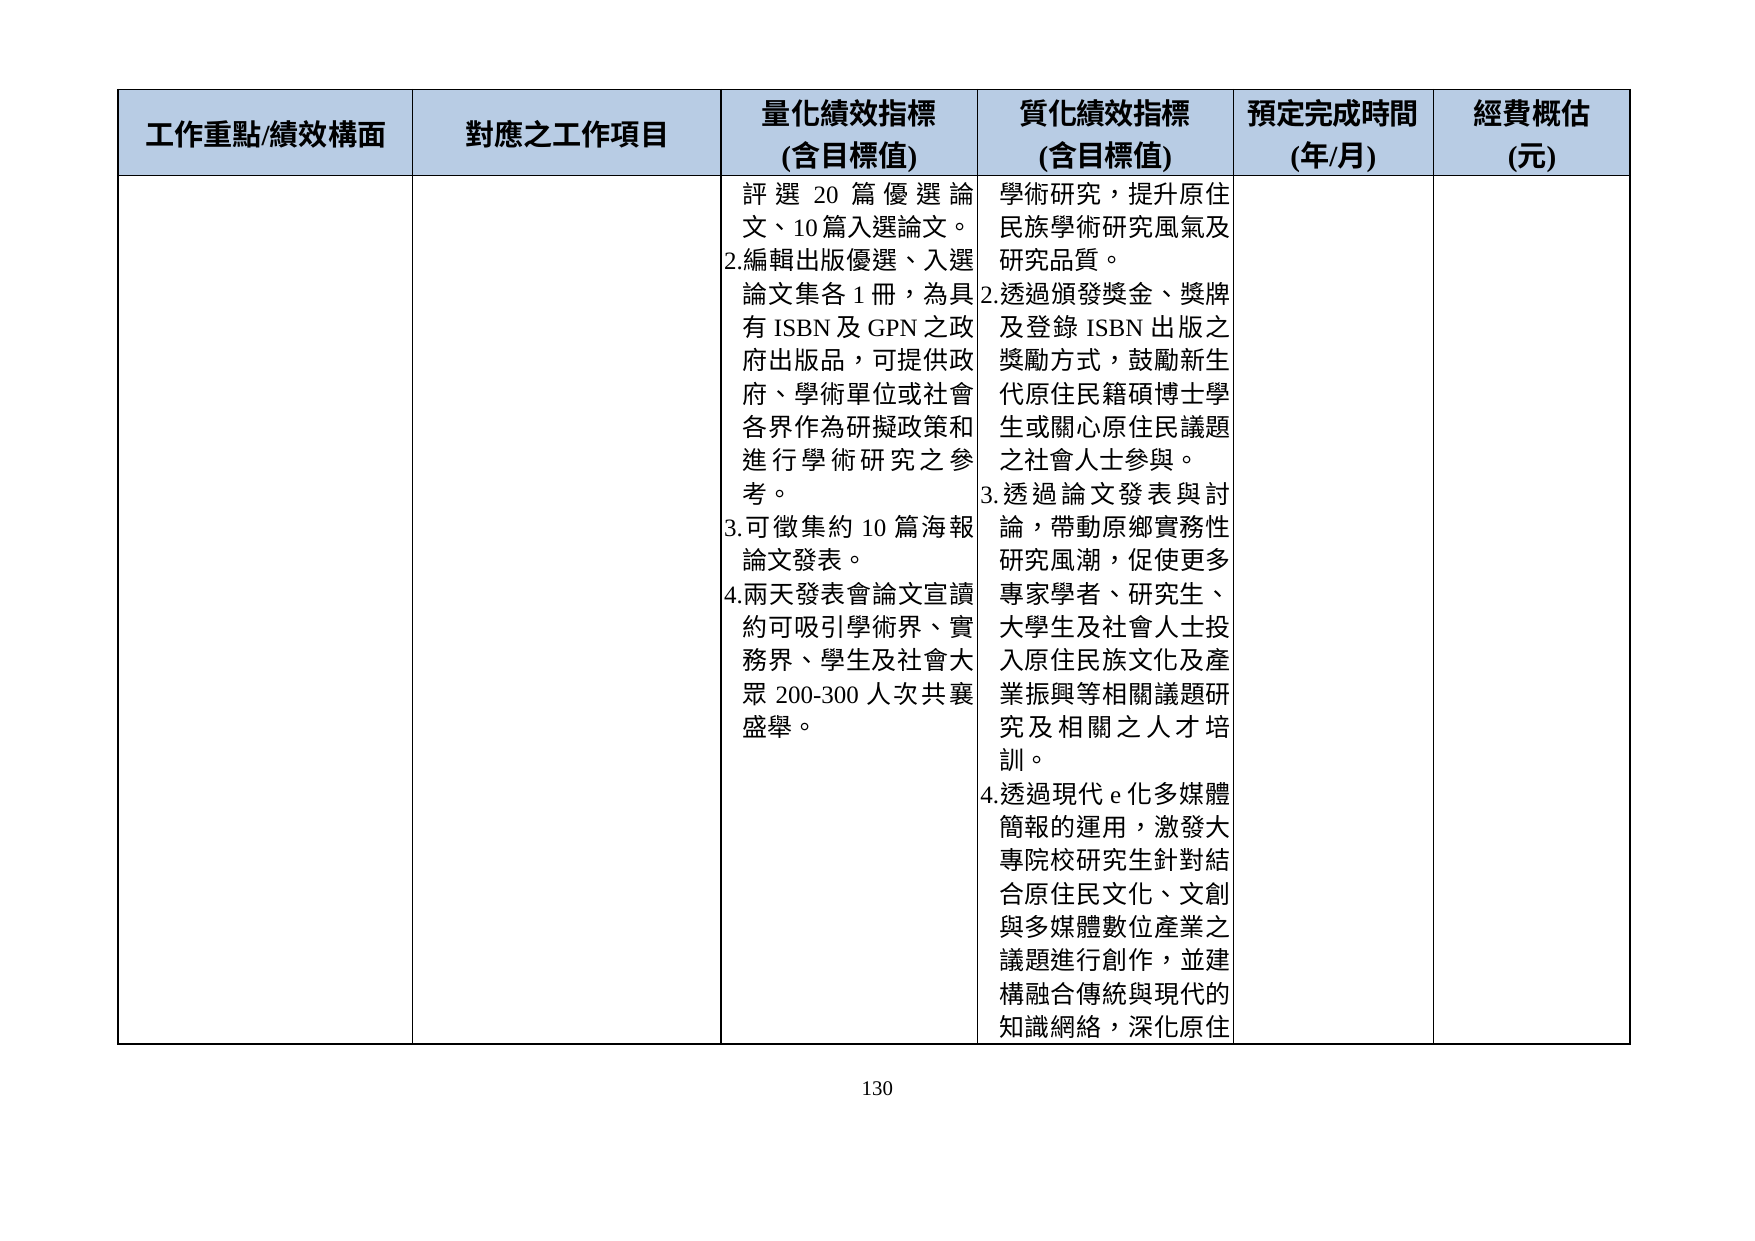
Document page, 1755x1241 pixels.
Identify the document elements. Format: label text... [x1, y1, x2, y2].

table_cell 評選20篇優選論文、10篇入選論文。 2.編輯出版優選、入選論文集各1冊，為具有ISBN及GPN之政府出版品，可提供政府、學術單位或社會各界作為研擬政策和進行學術研究之參考。 3.可徵集約10篇海報論文發表。 4.兩天發表會論文宣讀約可吸引學術界、實務界、學生及社會大眾200-300人次共襄盛舉。 [722, 176, 977, 1043]
table_cell [1234, 176, 1433, 1043]
table_header 經費概估 (元) [1434, 90, 1629, 175]
table_header 對應之工作項目 [413, 90, 720, 175]
table_cell 學術研究，提升原住民族學術研究風氣及研究品質。 2.透過頒發獎金、獎牌及登錄ISBN出版之獎勵方式，鼓勵新生代原住民籍碩博士學生或關心原住民議題之社會人士參與。 3.透過論文發表與討論，帶動原鄉實務性研究風潮，促使更多專家學者、研究生、大學生及社會人士投入原住民族文化及產業振興等相關議題研究及相關之人才培訓。 4.透過現代e化多媒體簡報的運用，激發大專院校研究生針對結合原住民文化、文創與多媒體數位產業之議題進行創作，並建構融合傳統與現代的知識網絡，深化原住 [978, 176, 1233, 1043]
table_header 量化績效指標 (含目標值) [722, 90, 977, 175]
table_cell [1434, 176, 1629, 1043]
table_cell [413, 176, 720, 1043]
table_cell [119, 176, 412, 1043]
table_header 預定完成時間 (年/月) [1234, 90, 1433, 175]
table_header 質化績效指標 (含目標值) [978, 90, 1233, 175]
table_header 工作重點/績效構面 [119, 90, 412, 175]
